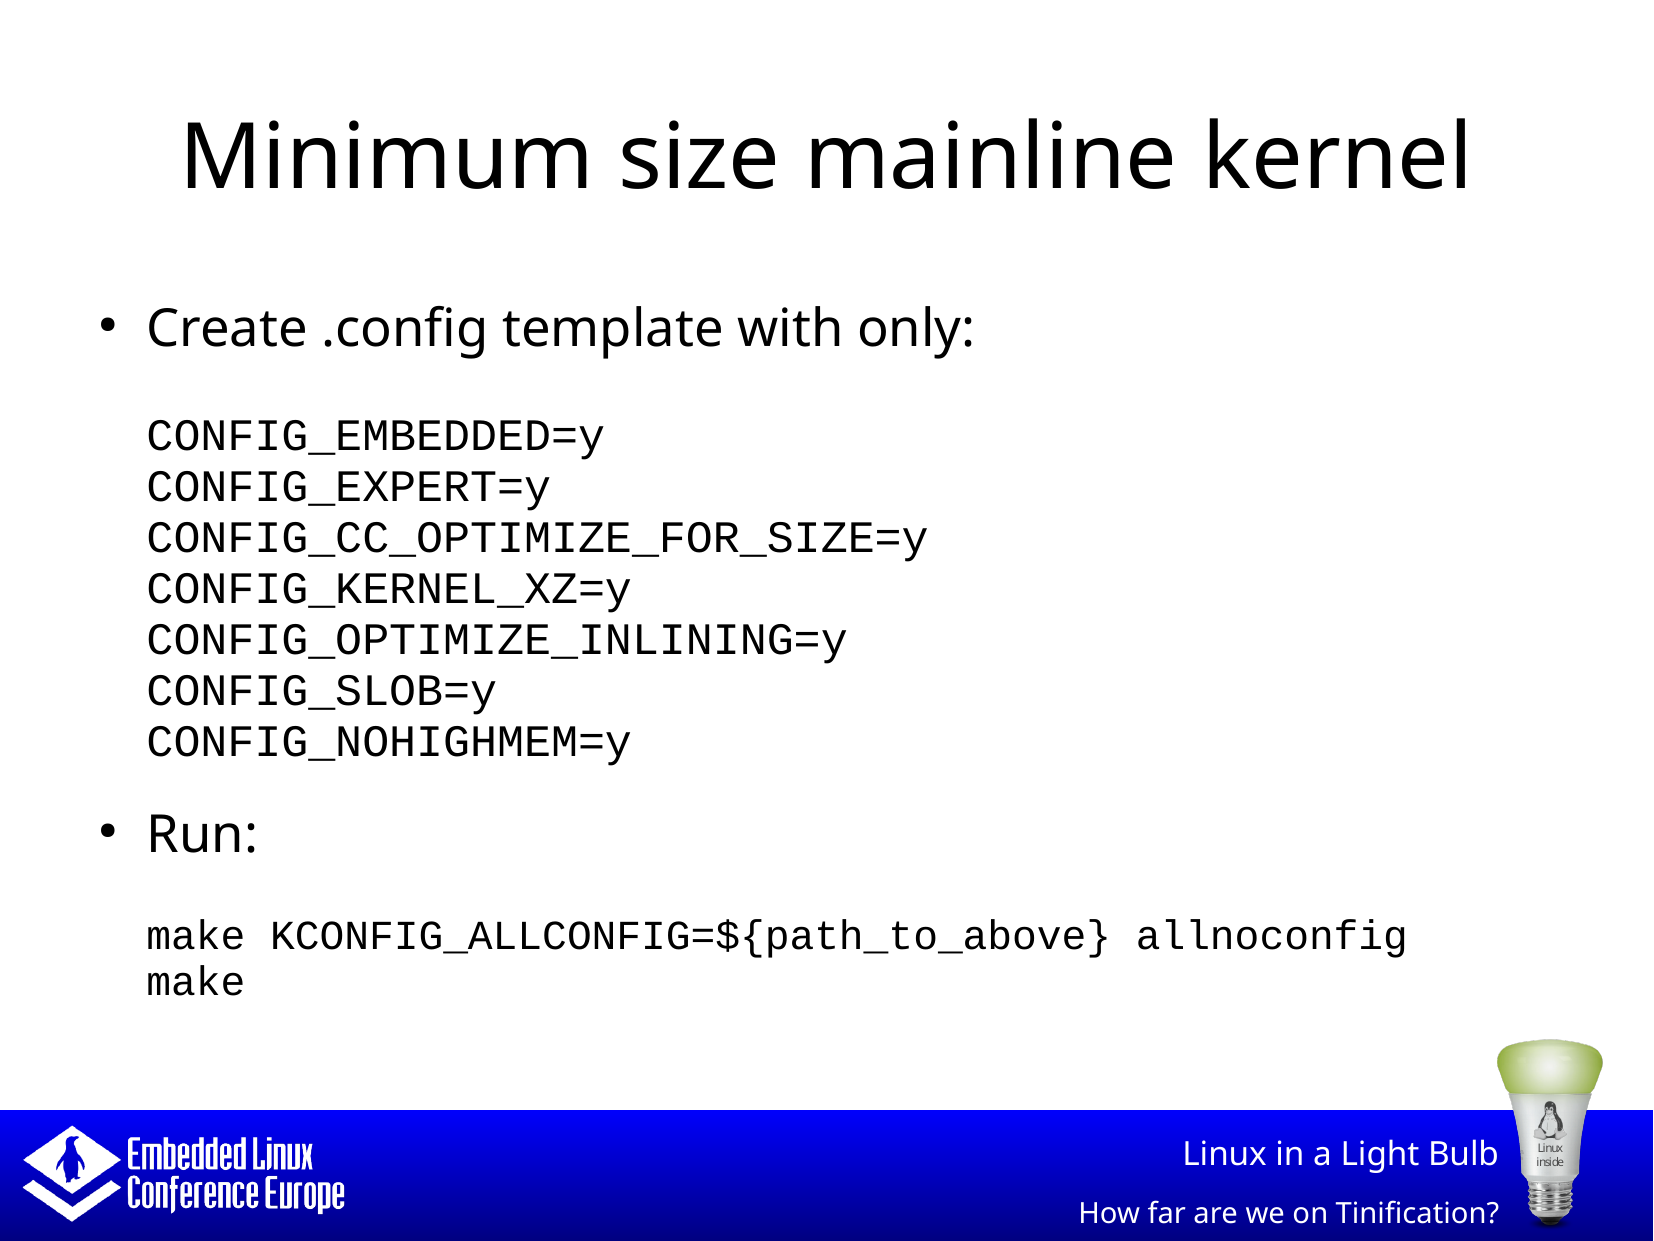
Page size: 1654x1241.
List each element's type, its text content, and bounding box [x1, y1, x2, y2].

title Minimum size mainline kernel [82, 49, 1571, 257]
picture [18, 1120, 349, 1226]
list Create .config template with only: CONFIG_EMBEDDED=y CONFIG_EXPERT=y CONFIG_CC_OPTIMIZE_FOR_SIZE=y CONFIG_KERNEL_XZ=y CONFIG_OPTIMIZE_INLINING=y CONFIG_SLOB=y CONFIG_NOHIGHMEM=y Run: make KCONFIG_ALLCONFIG=${path_to_above} allnoconfig make [82, 290, 1571, 1010]
